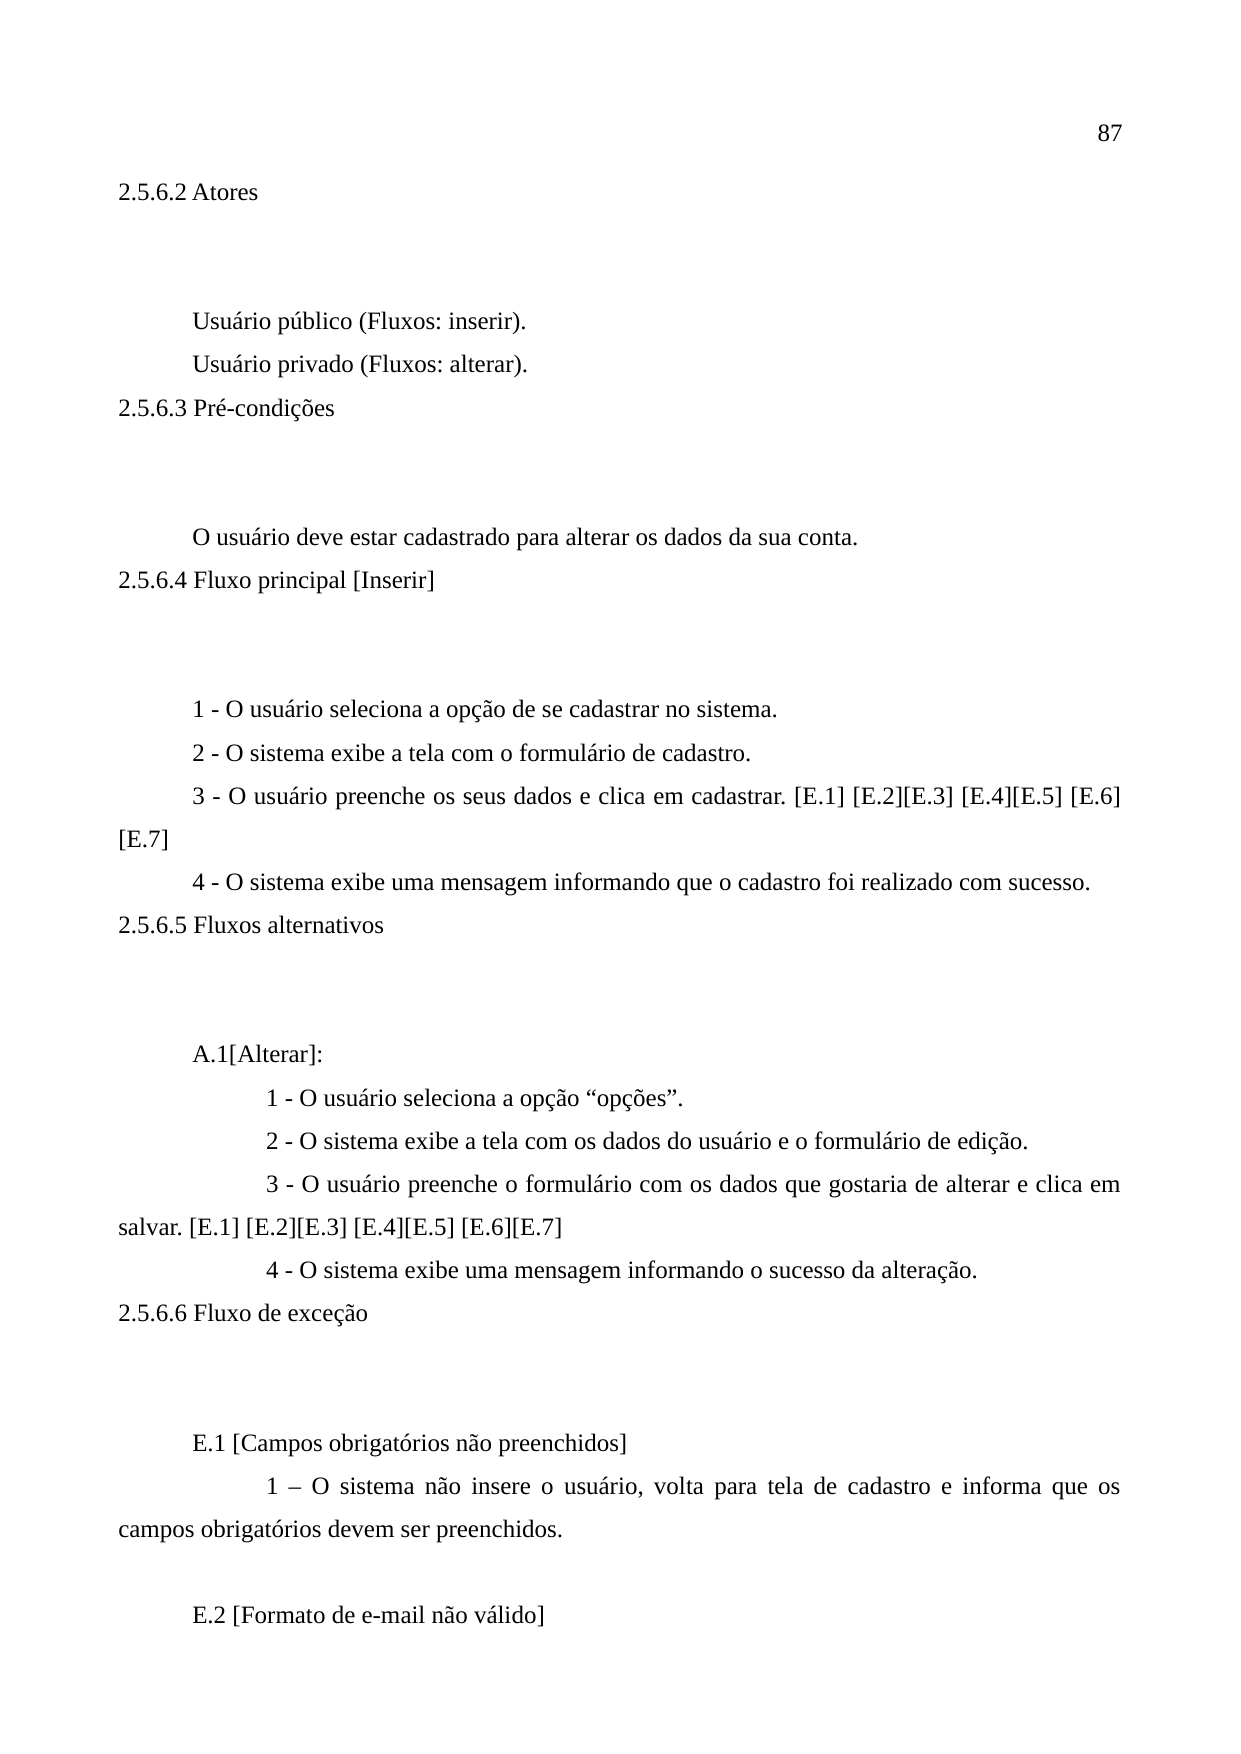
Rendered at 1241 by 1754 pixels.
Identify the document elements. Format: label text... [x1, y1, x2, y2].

subtitle Atores [118, 177, 1122, 206]
text Usuário privado (Fluxos: alterar). [118, 349, 1122, 378]
text 4 - O sistema exibe uma mensagem informando que o cadastro foi realizado com sucesso. [118, 867, 1122, 896]
text O usuário deve estar cadastrado para alterar os dados da sua conta. [118, 522, 1122, 551]
text 4 - O sistema exibe uma mensagem informando o sucesso da alteração. [118, 1255, 1122, 1284]
subtitle Fluxo de exceção [118, 1298, 1122, 1327]
text 1 – O sistema não insere o usuário, volta para tela de cadastro e informa que os campos obrigatórios devem ser preenchidos. [118, 1471, 1122, 1543]
subtitle Fluxo principal [Inserir] [118, 565, 1122, 594]
text 1 - O usuário seleciona a opção “opções”. [118, 1083, 1122, 1111]
text 1 - O usuário seleciona a opção de se cadastrar no sistema. [118, 694, 1122, 723]
subtitle Fluxos alternativos [118, 910, 1122, 939]
text 3 - O usuário preenche o formulário com os dados que gostaria de alterar e clica em salvar. [E.1] [E.2][E.3] [E.4][E.5] [E.6][E.7] [118, 1169, 1122, 1241]
text E.1 [Campos obrigatórios não preenchidos] [118, 1428, 1122, 1456]
text E.2 [Formato de e-mail não válido] [118, 1600, 1122, 1629]
text Usuário público (Fluxos: inserir). [118, 306, 1122, 335]
text 3 - O usuário preenche os seus dados e clica em cadastrar. [E.1] [E.2][E.3] [E.4][E.5] [E.6][E.7] [118, 781, 1122, 853]
text A.1[Alterar]: [118, 1039, 1122, 1068]
text 2 - O sistema exibe a tela com o formulário de cadastro. [118, 738, 1122, 766]
subtitle Pré-condições [118, 393, 1122, 421]
text 2 - O sistema exibe a tela com os dados do usuário e o formulário de edição. [118, 1126, 1122, 1154]
